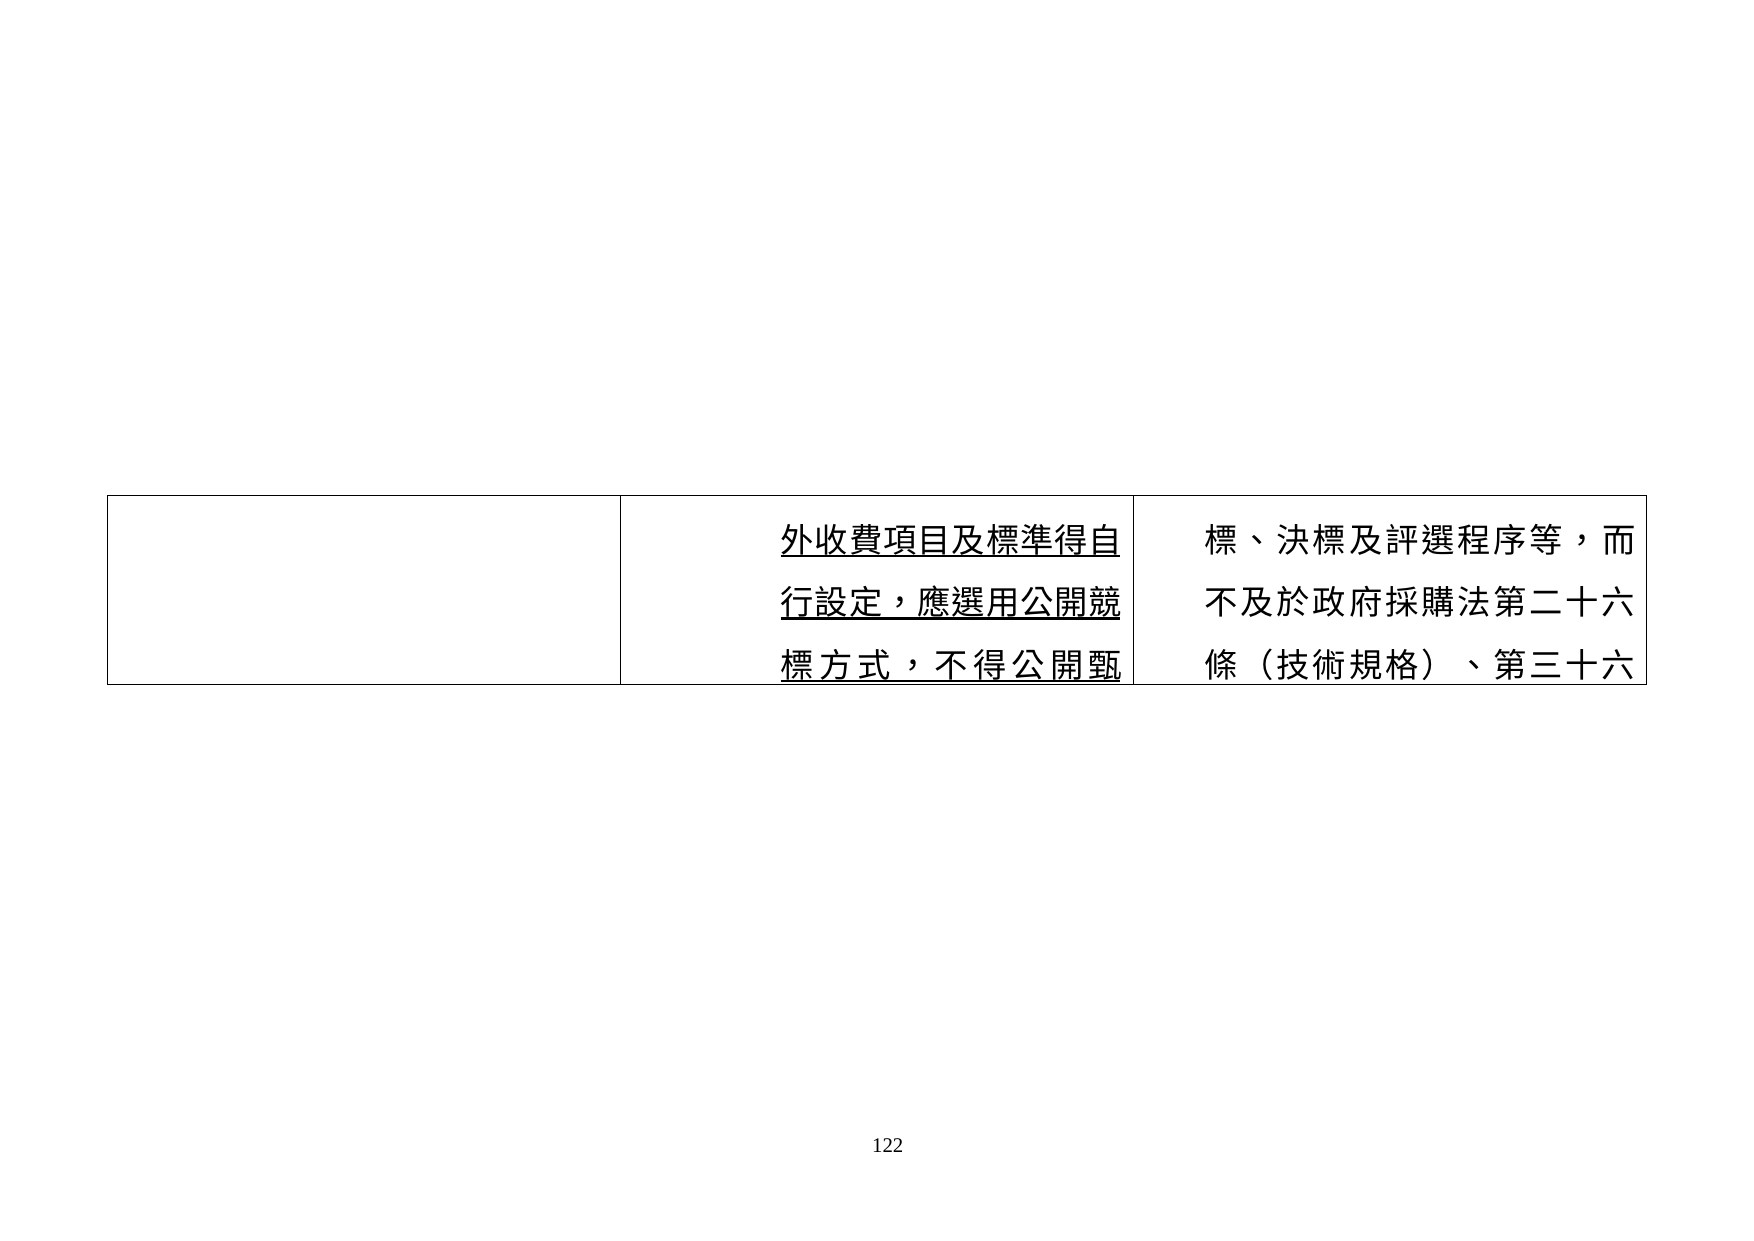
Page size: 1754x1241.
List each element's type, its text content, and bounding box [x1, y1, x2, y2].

table_cell [108, 496, 620, 684]
table_cell 外收費項目及標準得自行設定，應選用公開競標方式，不得公開甄 [621, 496, 1133, 684]
table_cell 標、決標及評選程序等，而不及於政府採購法第二十六條（技術規格）、第三十六 [1134, 496, 1646, 684]
